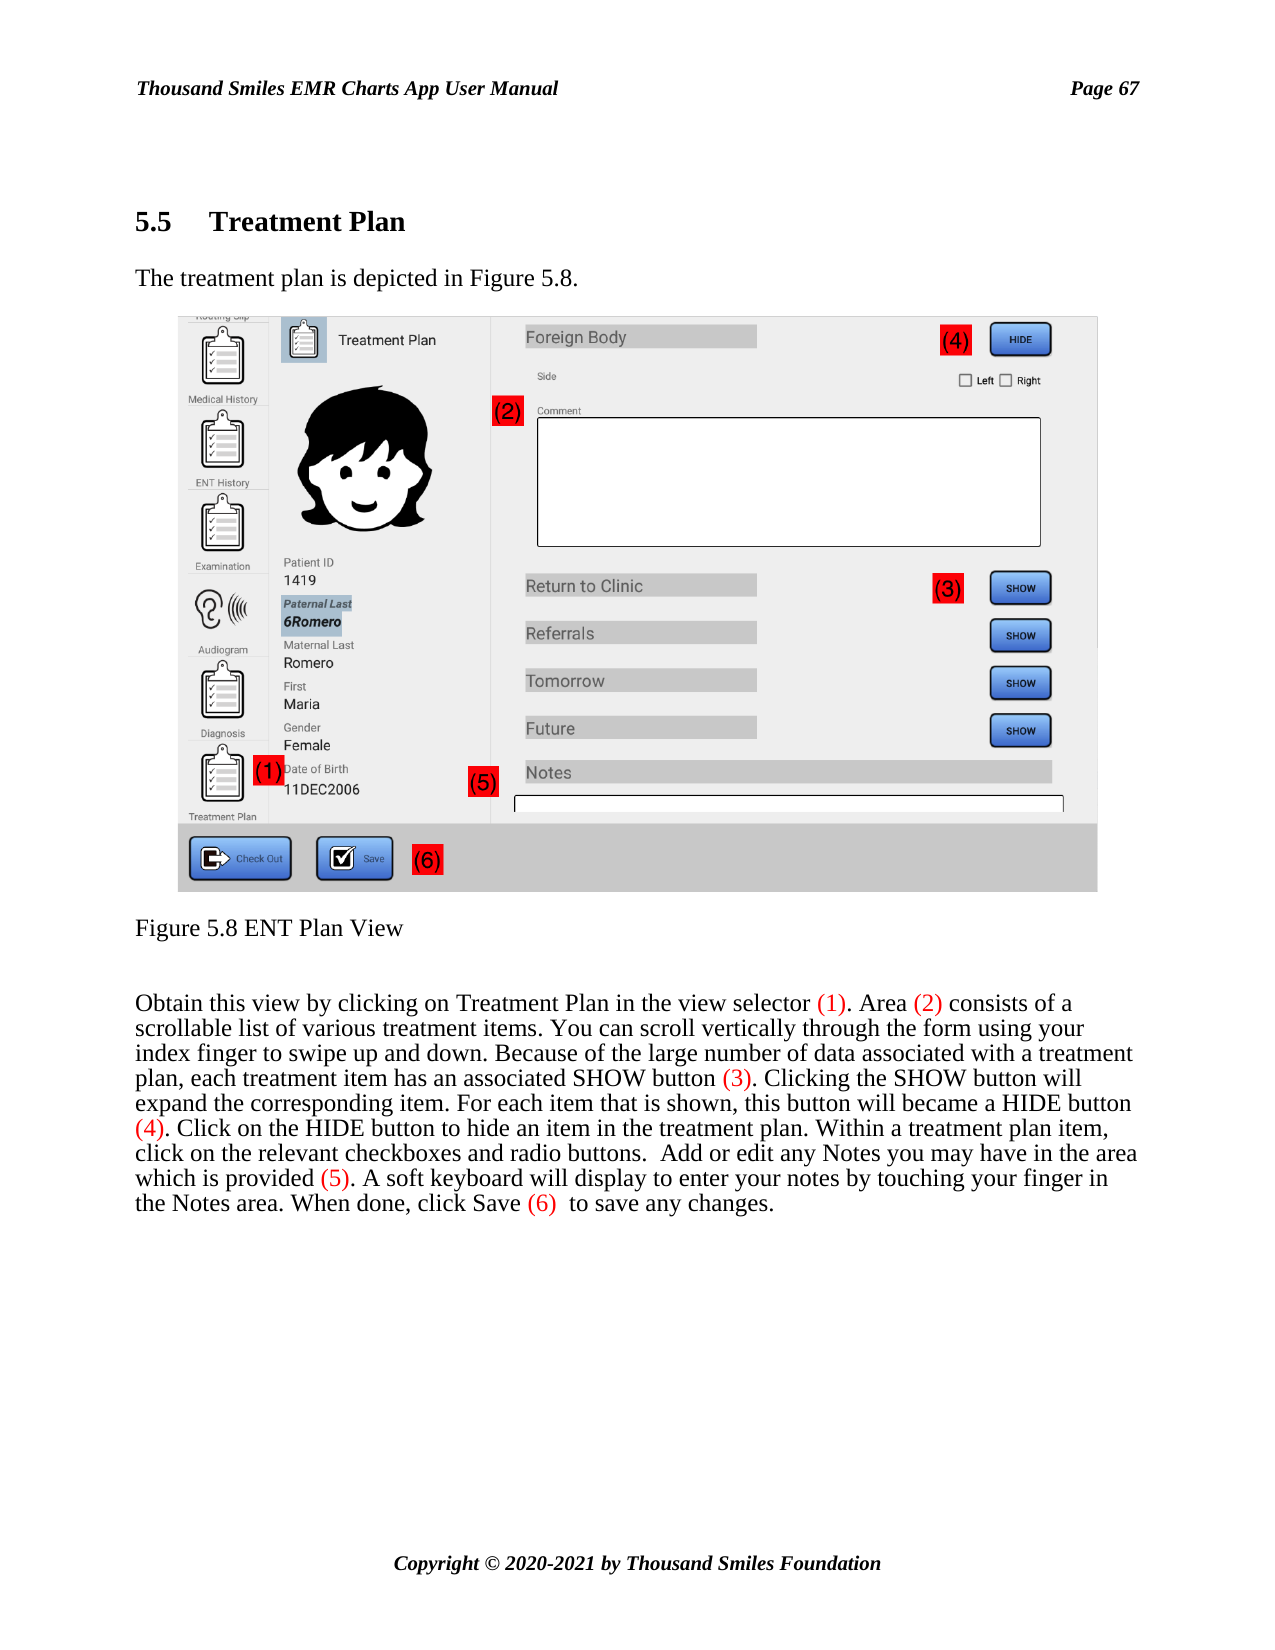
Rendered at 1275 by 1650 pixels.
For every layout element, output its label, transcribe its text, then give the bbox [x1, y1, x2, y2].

subtitle Treatment Plan [135, 204, 1140, 238]
picture [177, 316, 1098, 892]
text Obtain this view by clicking on Treatment Plan in the view selector (1). Area (2) consists of a scrollable list of various treatment items. You can scroll vertically through the form using your index finger to swipe up and down. Because of the large number of data associated with a treatment plan, each treatment item has an associated SHOW button (3). Clicking the SHOW button will expand the corresponding item. For each item that is shown, this button will became a HIDE button (4). Click on the HIDE button to hide an item in the treatment plan. Within a treatment plan item, click on the relevant checkboxes and radio buttons. Add or edit any Notes you may have in the area which is provided (5). A soft keyboard will display to enter your notes by touching your finger in the Notes area. When done, click Save (6) to save any changes. [135, 992, 1140, 1217]
text The treatment plan is depicted in Figure 5.8. [135, 267, 1140, 292]
text Figure 5.8 ENT Plan View [135, 917, 1140, 942]
